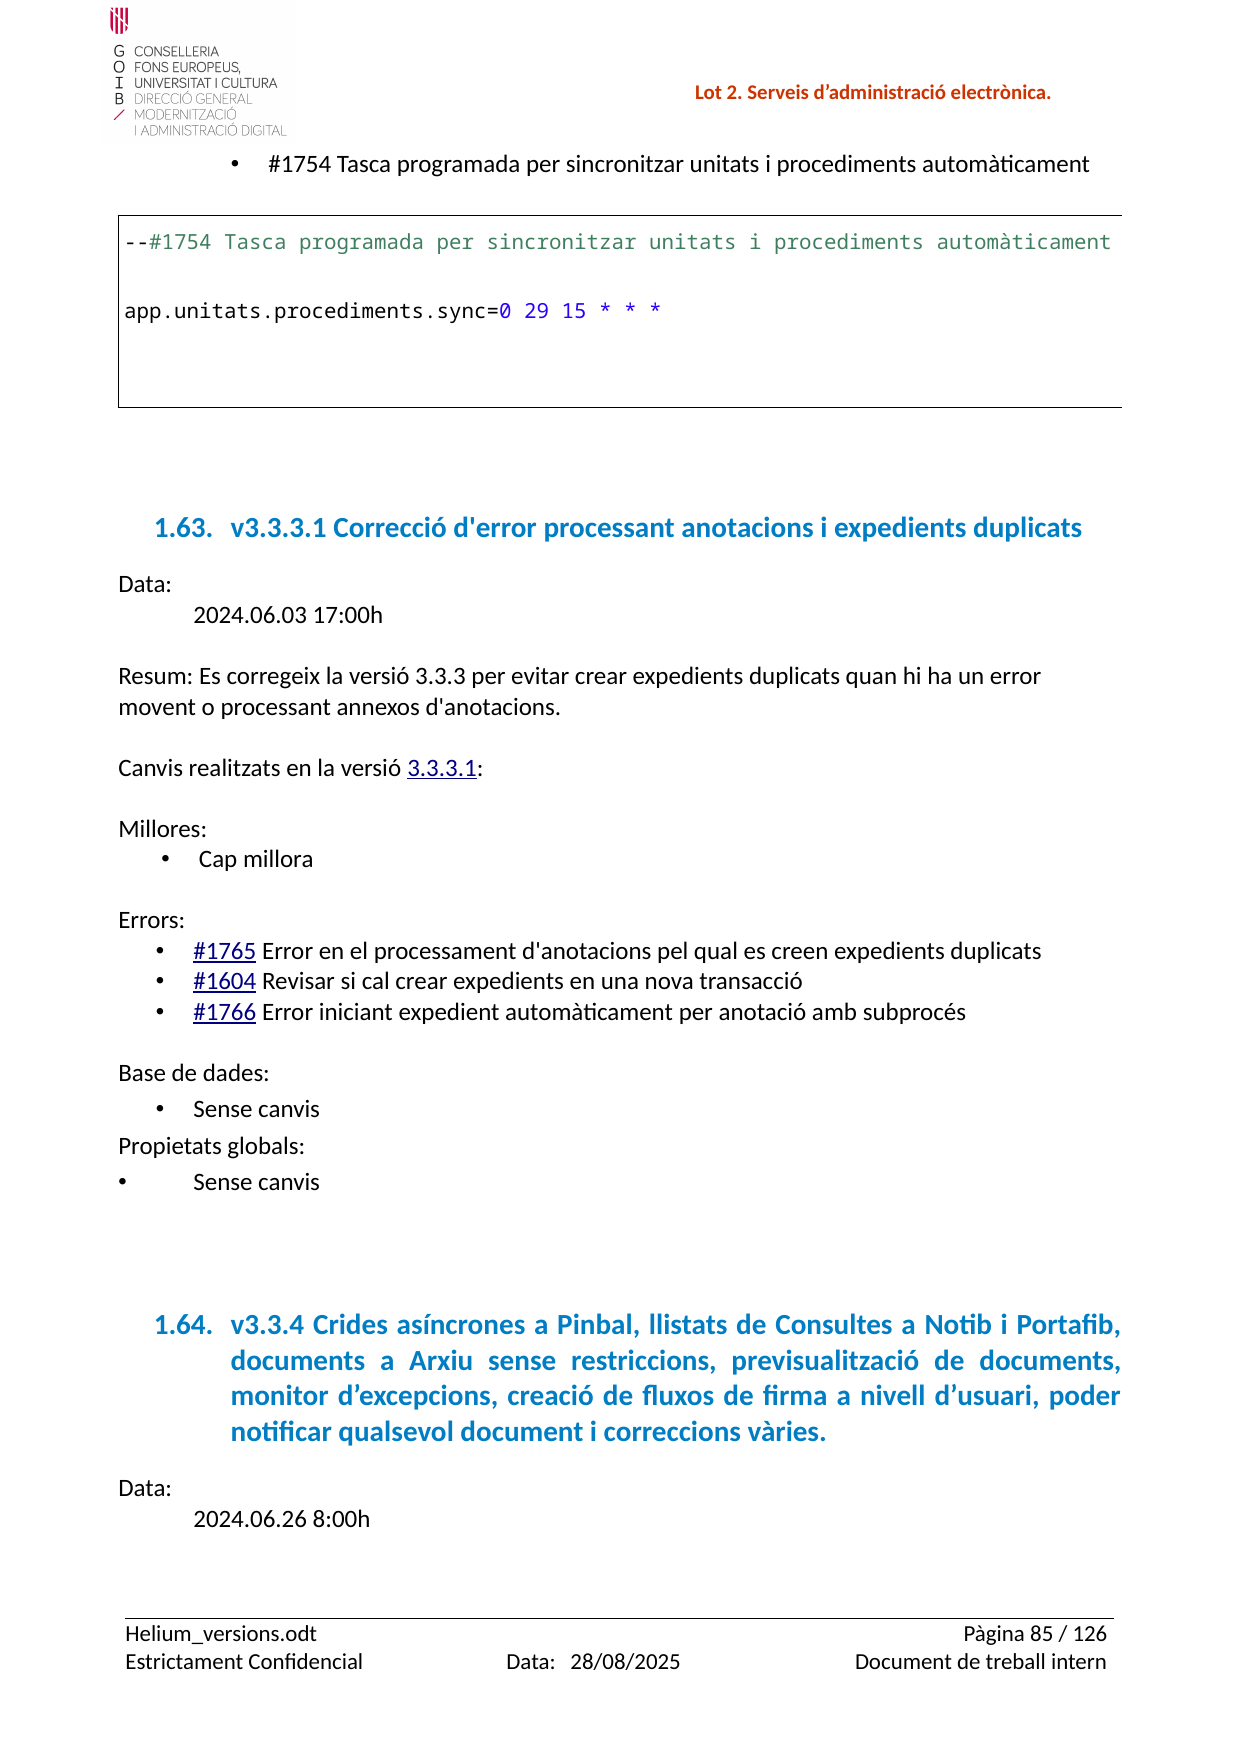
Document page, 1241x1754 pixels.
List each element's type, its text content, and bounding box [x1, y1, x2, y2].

text Base de dades: [118, 1057, 1122, 1087]
list Sense canvis [156, 1093, 1122, 1124]
picture [100, 0, 297, 144]
text 2024.06.03 17:00h [118, 599, 1122, 630]
list Cap millora [161, 843, 1122, 874]
list #1604 Revisar si cal crear expedients en una nova transacció [156, 965, 1122, 996]
text Canvis realitzats en la versió 3.3.3.1: [118, 752, 1122, 782]
text 2024.06.26 8:00h [118, 1503, 1122, 1533]
list Sense canvis [118, 1166, 1122, 1197]
list #1754 Tasca programada per sincronitzar unitats i procediments automàticament [231, 148, 1122, 178]
list #1765 Error en el processament d'anotacions pel qual es creen expedients duplicats [156, 935, 1122, 965]
text Resum: Es corregeix la versió 3.3.3 per evitar crear expedients duplicats quan hi ha un error movent o processant annexos d'anotacions. [118, 660, 1122, 721]
list #1766 Error iniciant expedient automàticament per anotació amb subprocés [156, 996, 1122, 1026]
text Errors: [118, 904, 1122, 935]
subtitle v3.3.4 Crides asíncrones a Pinbal, llistats de Consultes a Notib i Portafib, documents a Arxiu sense restriccions, previsualització de documents, monitor d’excepcions, creació de fluxos de firma a nivell d’usuari, poder notificar qualsevol document i correccions vàries. [153, 1306, 1122, 1449]
text Millores: [118, 813, 1122, 843]
text Data: [118, 1472, 1122, 1503]
table_header --#1754 Tasca programada per sincronitzar unitats i procediments automàticament app.unitats.procediments.sync=0 29 15 * * * [119, 216, 1122, 407]
text Propietats globals: [118, 1130, 1122, 1160]
subtitle v3.3.3.1 Correcció d'error processant anotacions i expedients duplicats [153, 509, 1122, 545]
text Data: [118, 569, 1122, 599]
